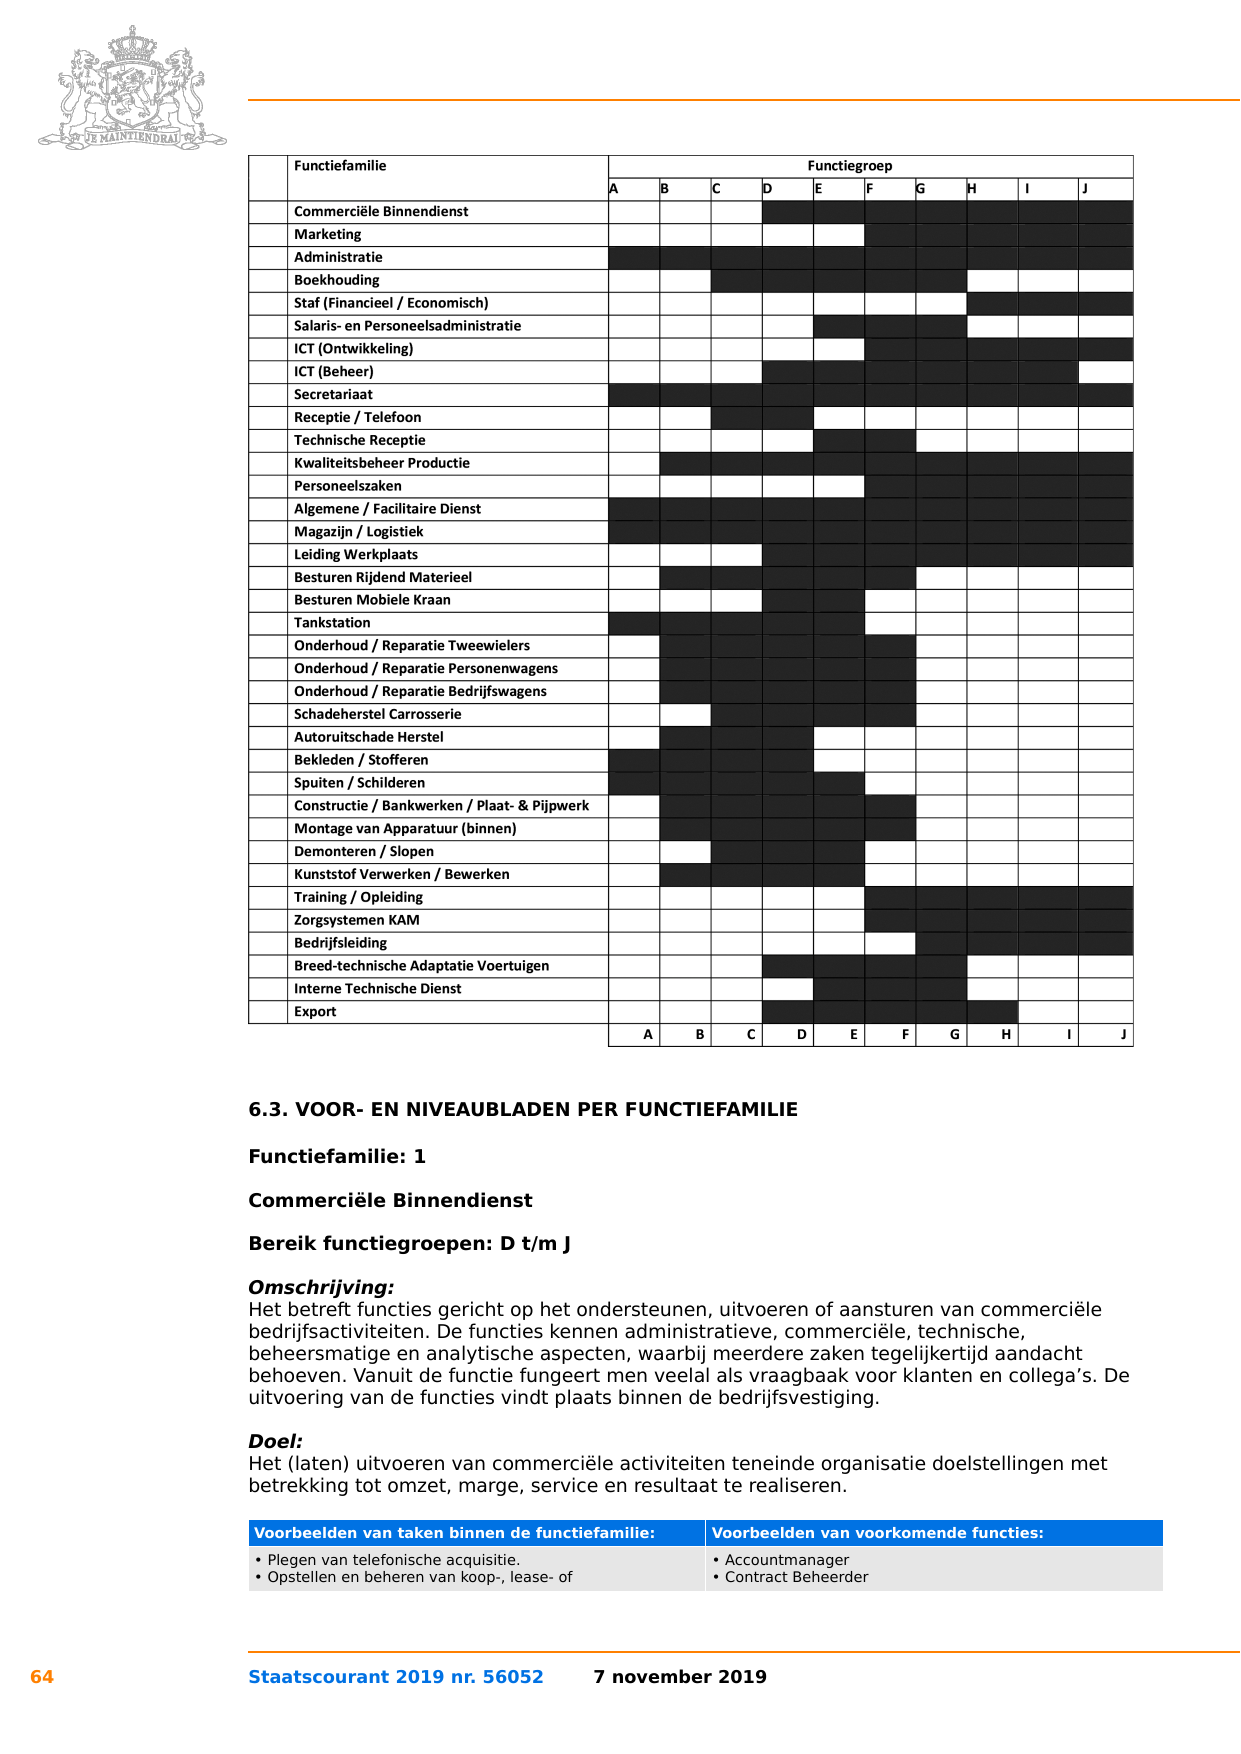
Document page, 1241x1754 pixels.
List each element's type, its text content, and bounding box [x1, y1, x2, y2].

table_header Voorbeelden van voorkomende functies: [706, 1520, 1163, 1546]
table_cell • Plegen van telefonische acquisitie. • Opstellen en beheren van koop-, lease- of [249, 1547, 705, 1591]
table_header Voorbeelden van taken binnen de functiefamilie: [249, 1520, 705, 1546]
subtitle 6.3. VOOR- EN NIVEAUBLADEN PER FUNCTIEFAMILIE [248, 1099, 1163, 1121]
text Doel: [248, 1431, 1163, 1453]
picture [248, 155, 1134, 1047]
subtitle Functiefamilie: 1 [248, 1146, 1163, 1168]
subtitle Bereik functiegroepen: D t/m J [248, 1233, 1163, 1255]
table_cell • Accountmanager • Contract Beheerder [706, 1547, 1163, 1591]
subtitle Commerciële Binnendienst [248, 1189, 1163, 1211]
text Het betreft functies gericht op het ondersteunen, uitvoeren of aansturen van commerciële bedrijfsactiviteiten. De functies kennen administratieve, commerciële, technische, beheersmatige en analytische aspecten, waarbij meerdere zaken tegelijkertijd aandacht behoeven. Vanuit de functie fungeert men veelal als vraagbaak voor klanten en collega’s. De uitvoering van de functies vindt plaats binnen de bedrijfsvestiging. [248, 1299, 1163, 1409]
text Het (laten) uitvoeren van commerciële activiteiten teneinde organisatie doelstellingen met betrekking tot omzet, marge, service en resultaat te realiseren. [248, 1453, 1163, 1497]
text Omschrijving: [248, 1277, 1163, 1299]
picture [38, 25, 227, 150]
